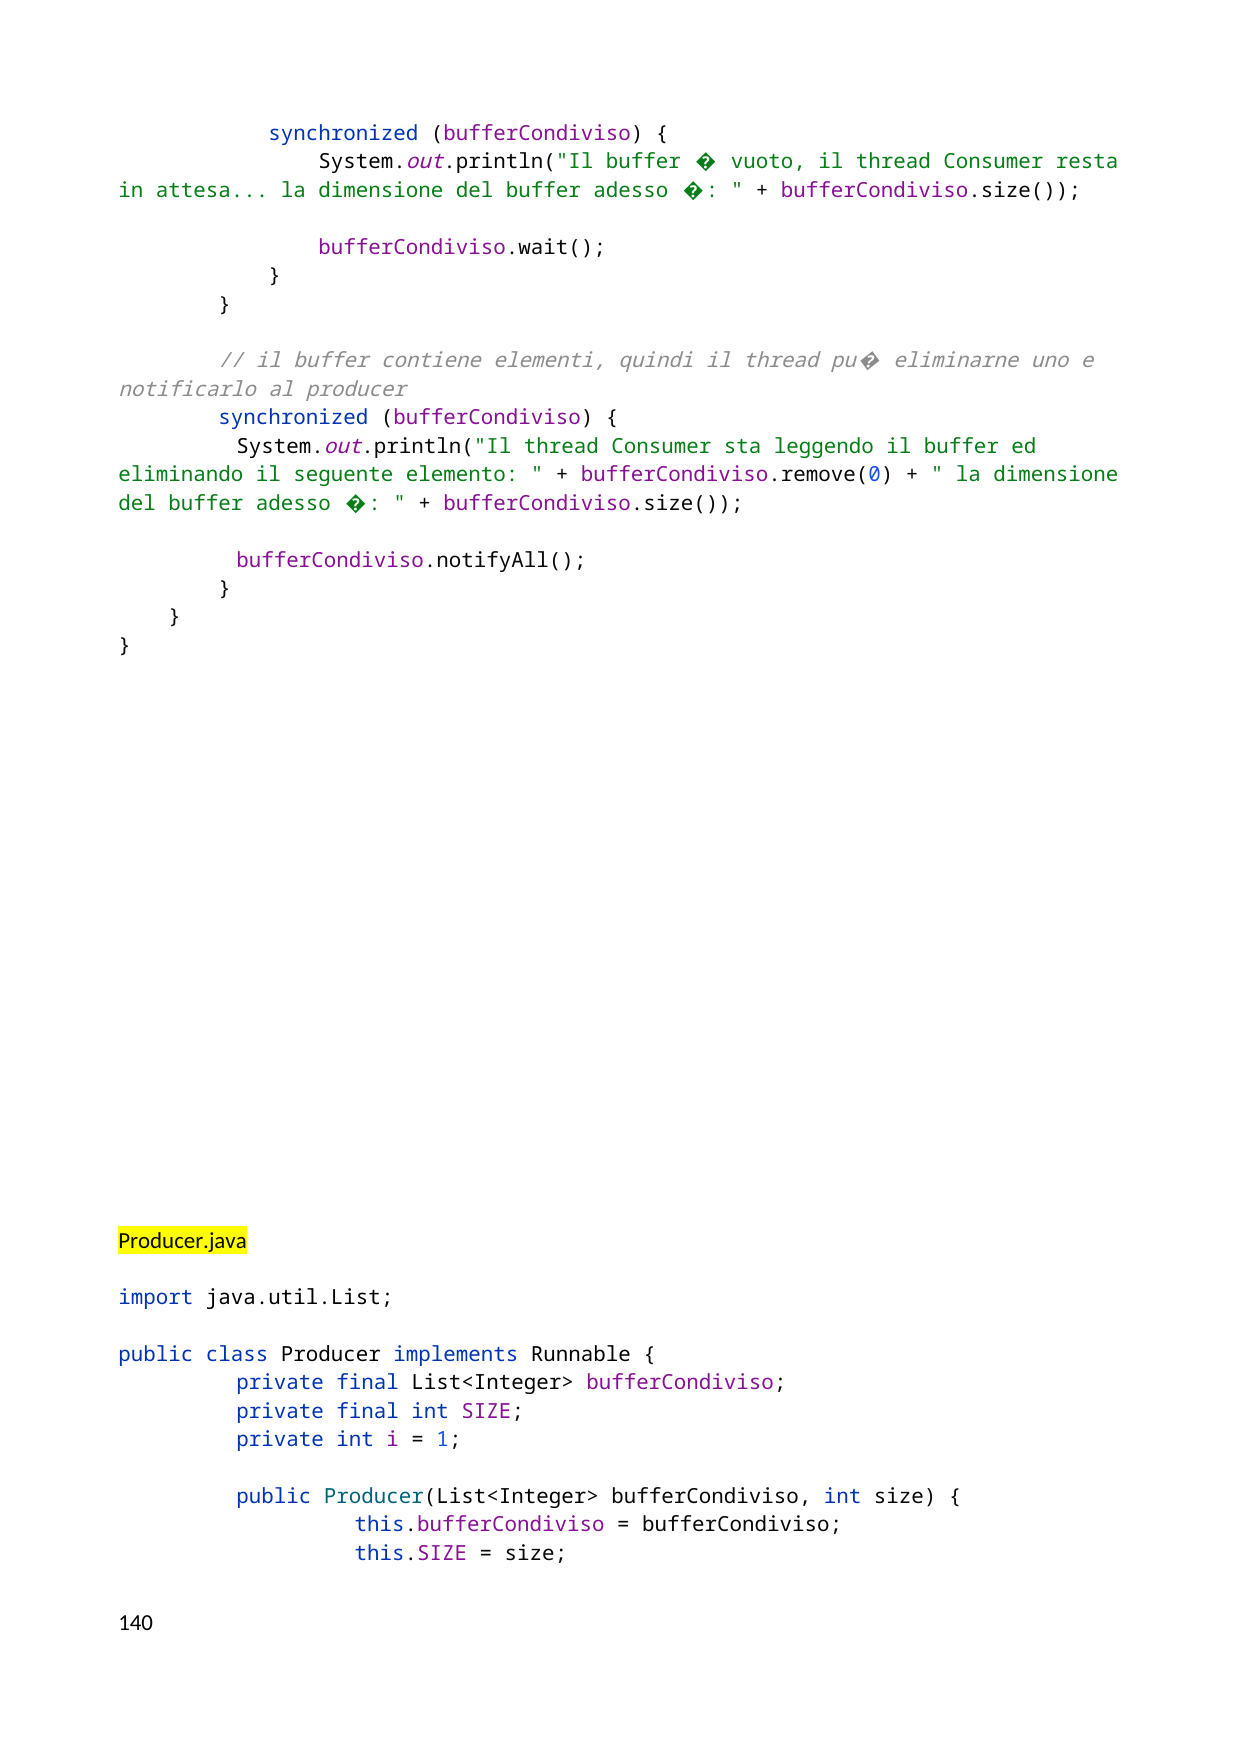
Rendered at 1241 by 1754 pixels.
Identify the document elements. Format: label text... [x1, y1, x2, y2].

text synchronized (bufferCondiviso) { System.out.println("Il buffer � vuoto, il thread Consumer resta in attesa... la dimensione del buffer adesso �: " + bufferCondiviso.size()); bufferCondiviso.wait(); } } // il buffer contiene elementi, quindi il thread pu� eliminarne uno e notificarlo al producer synchronized (bufferCondiviso) { System.out.println("Il thread Consumer sta leggendo il buffer ed eliminando il seguente elemento: " + bufferCondiviso.remove(0) + " la dimensione del buffer adesso �: " + bufferCondiviso.size()); bufferCondiviso.notifyAll(); } } } [118, 118, 1122, 658]
text Producer.java [118, 1226, 1122, 1254]
text import java.util.List; public class Producer implements Runnable { private final List<Integer> bufferCondiviso; private final int SIZE; private int i = 1; public Producer(List<Integer> bufferCondiviso, int size) { this.bufferCondiviso = bufferCondiviso; this.SIZE = size; [118, 1282, 1122, 1566]
